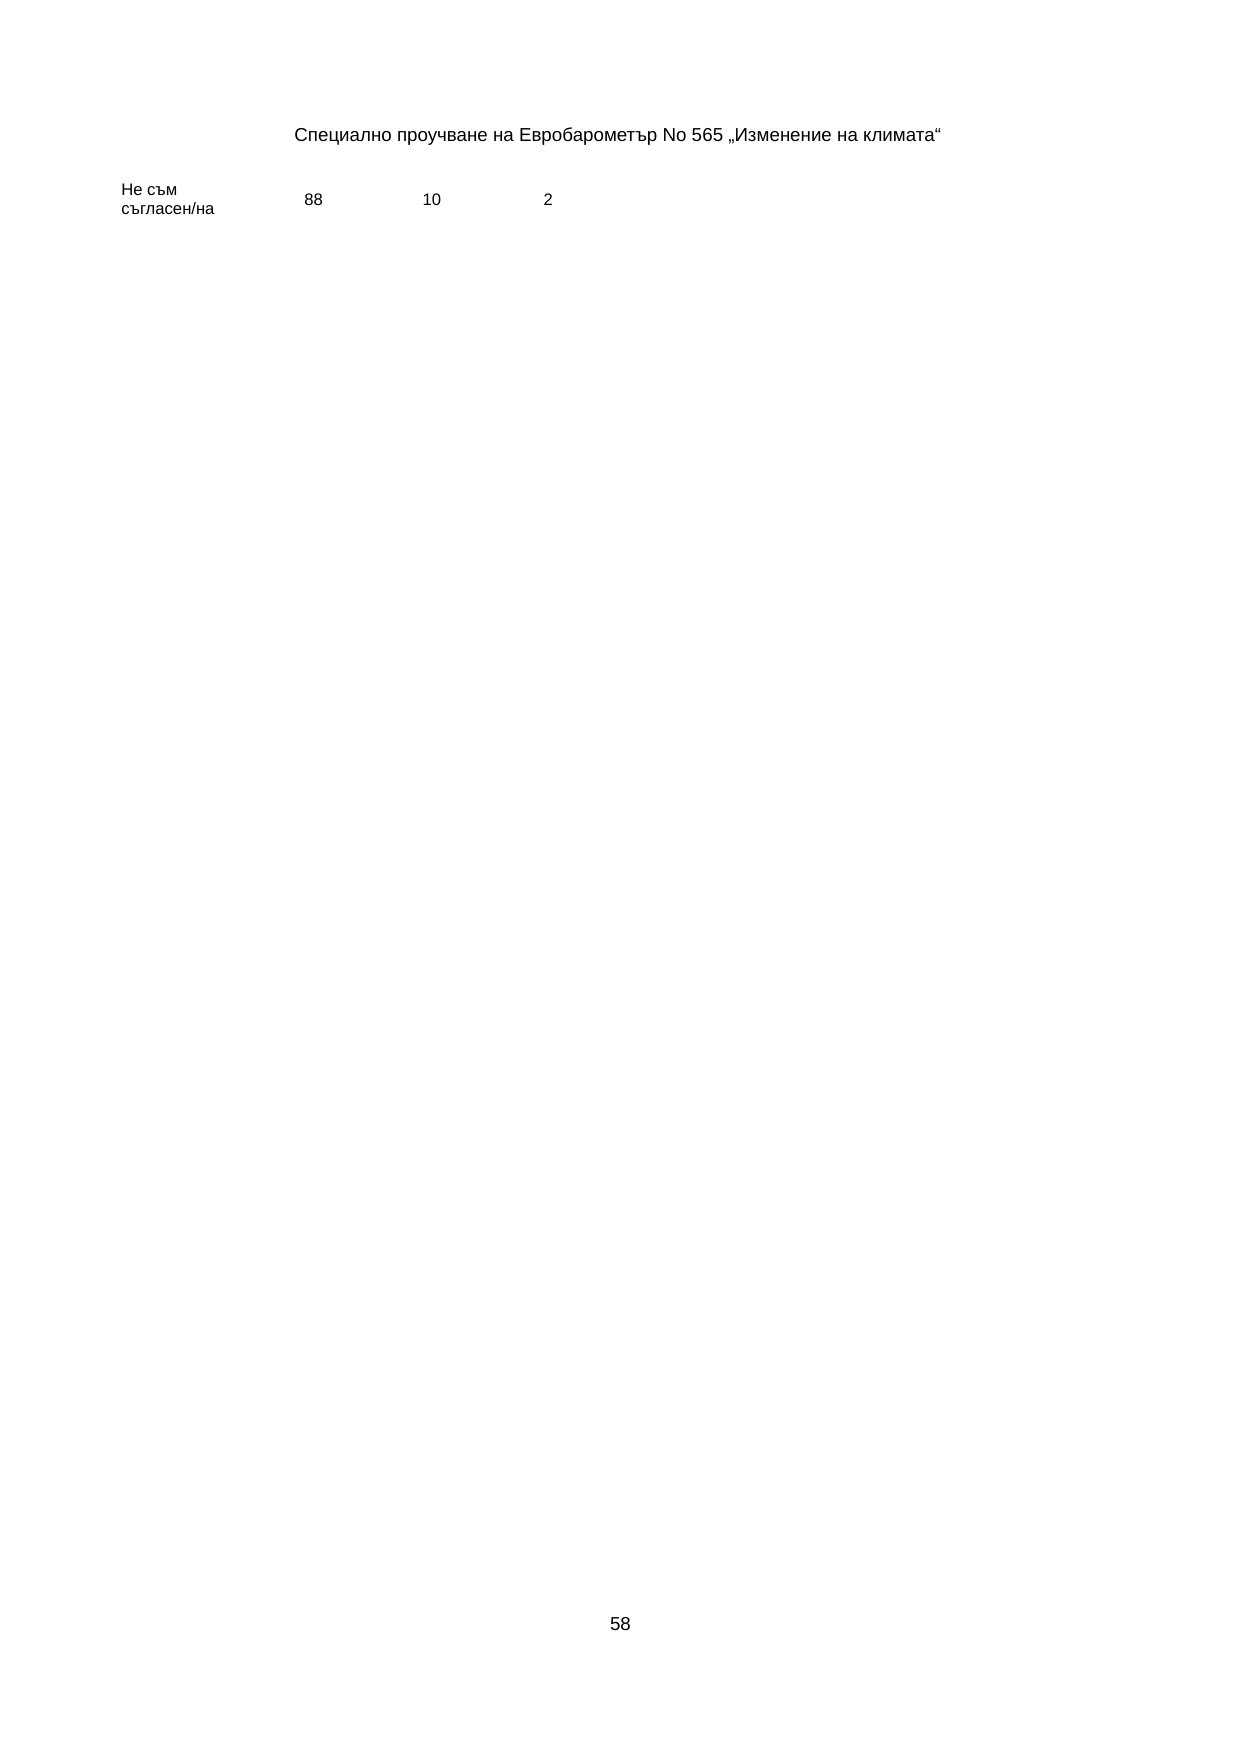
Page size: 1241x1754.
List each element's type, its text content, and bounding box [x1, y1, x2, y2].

table_cell 10 [373, 177, 490, 221]
table_cell Не съм съгласен/на [118, 177, 254, 221]
table_cell 88 [254, 177, 373, 221]
table_cell 2 [490, 177, 605, 221]
